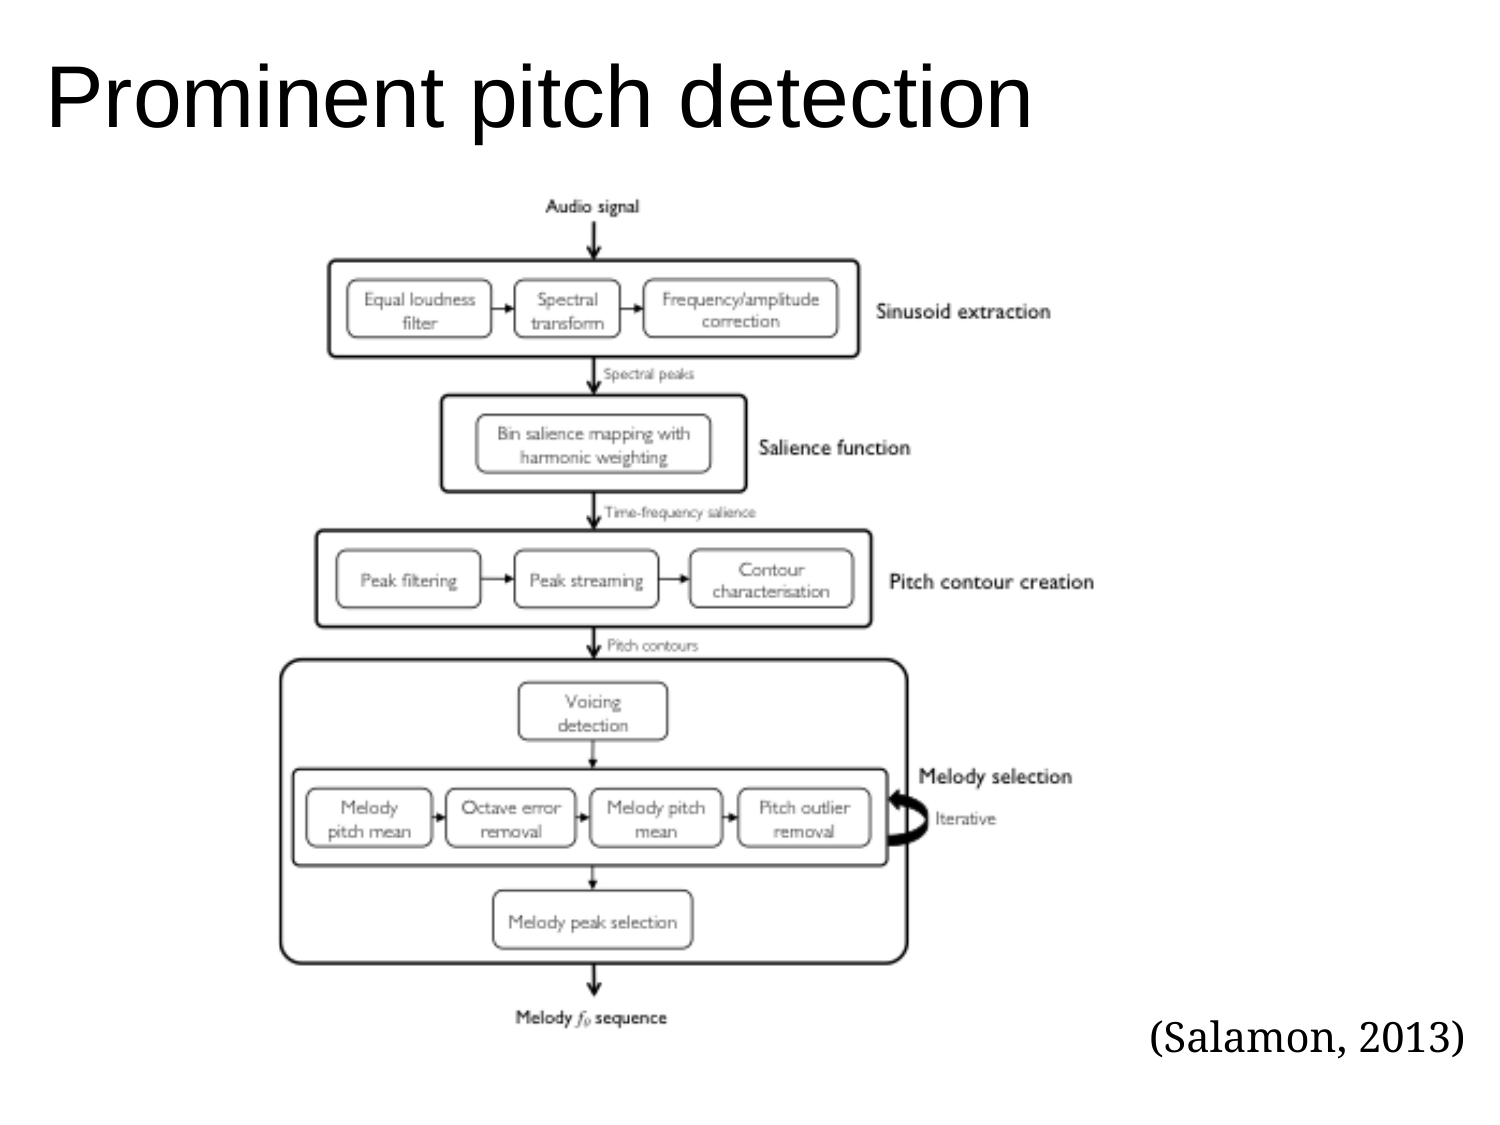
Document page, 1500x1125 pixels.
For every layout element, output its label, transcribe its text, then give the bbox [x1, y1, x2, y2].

text_box (Salamon, 2013) [1098, 1005, 1456, 1074]
picture [278, 185, 1111, 1036]
title Prominent pitch detection [45, 0, 1459, 212]
